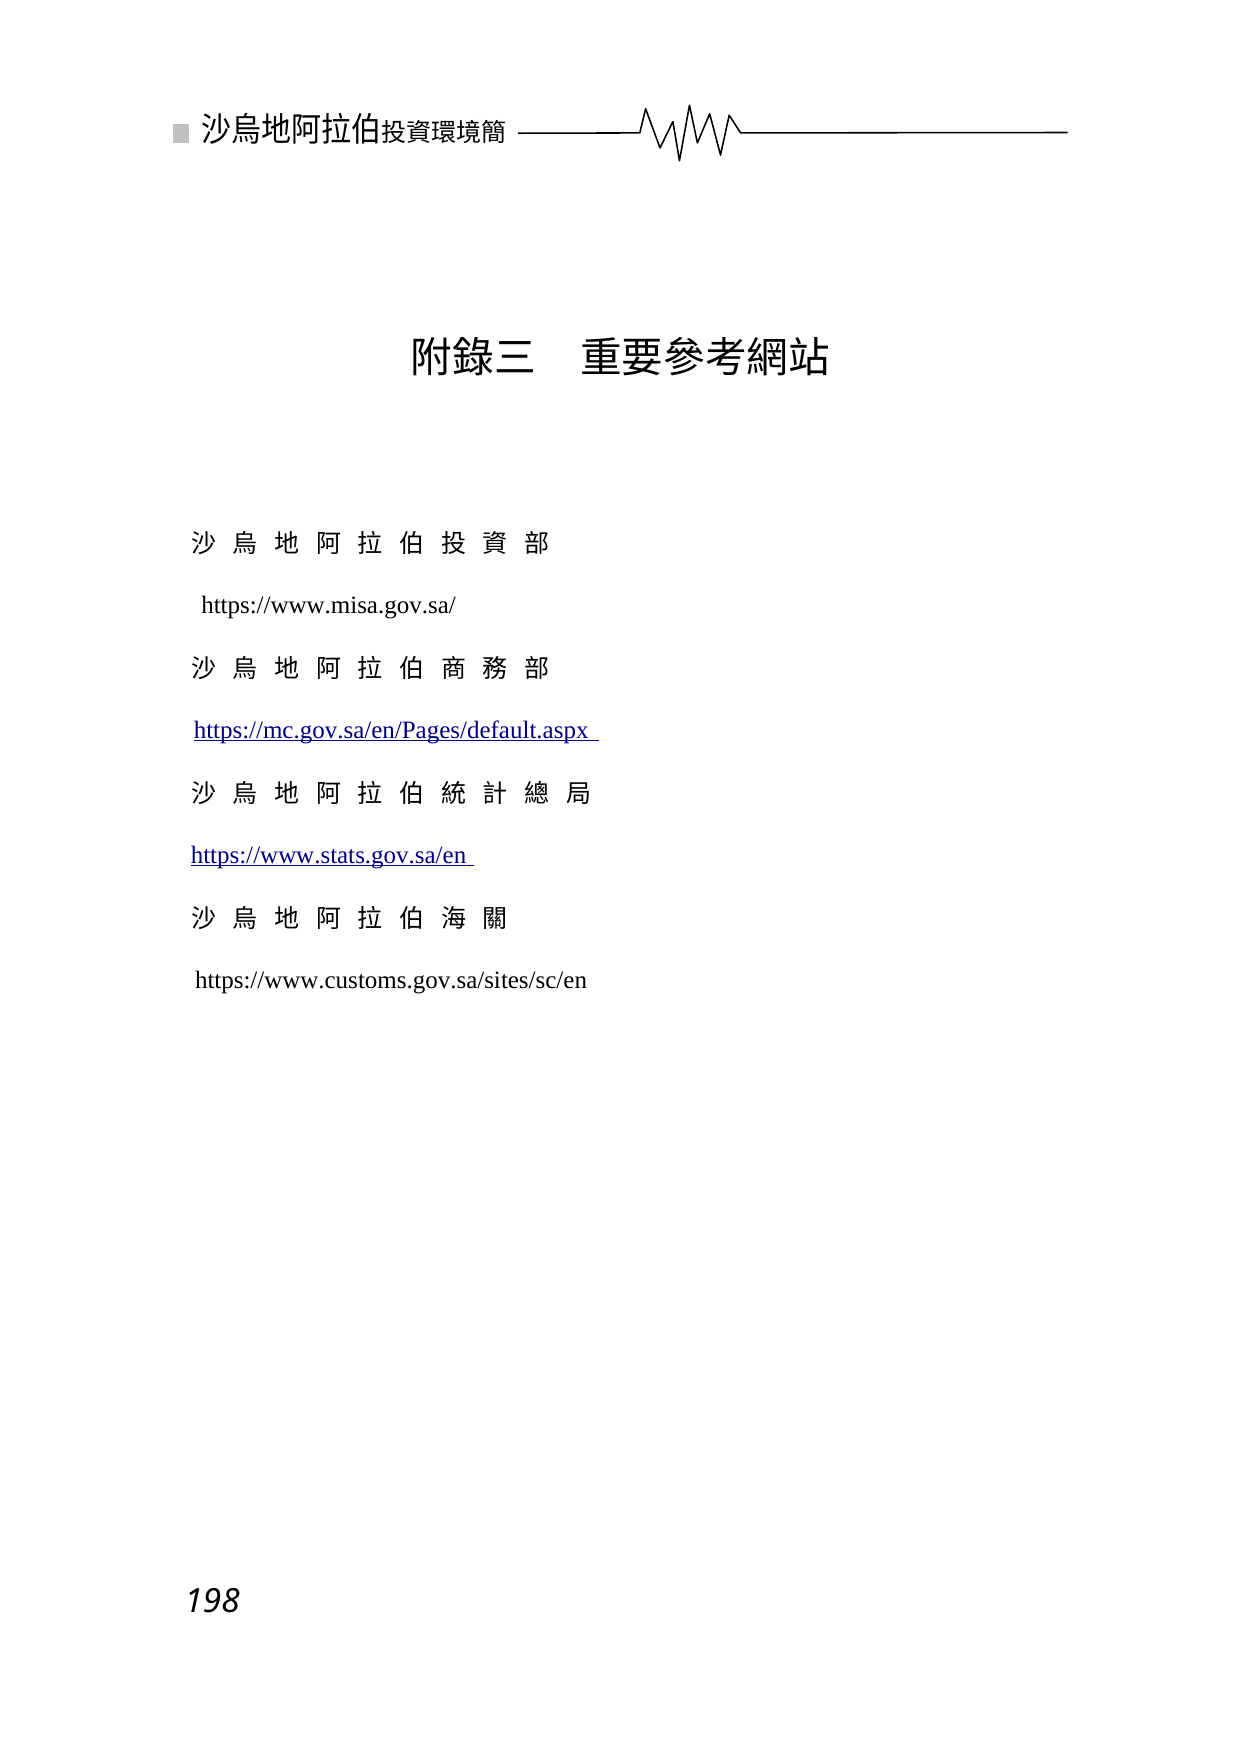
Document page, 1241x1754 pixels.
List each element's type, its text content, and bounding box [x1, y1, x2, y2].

text 沙烏地阿拉伯海關 [183, 875, 1058, 938]
text https://www.stats.gov.sa/en [183, 813, 1058, 875]
text https://www.misa.gov.sa/ [183, 563, 1058, 625]
text https://www.customs.gov.sa/sites/sc/en [183, 938, 1058, 1000]
text https://mc.gov.sa/en/Pages/default.aspx [183, 688, 1058, 750]
text 附錄三 重要參考網站 [183, 313, 1058, 375]
text 沙烏地阿拉伯商務部 [183, 625, 1058, 688]
text 沙烏地阿拉伯統計總局 [183, 750, 1058, 813]
text 沙烏地阿拉伯投資部 [183, 500, 1058, 563]
